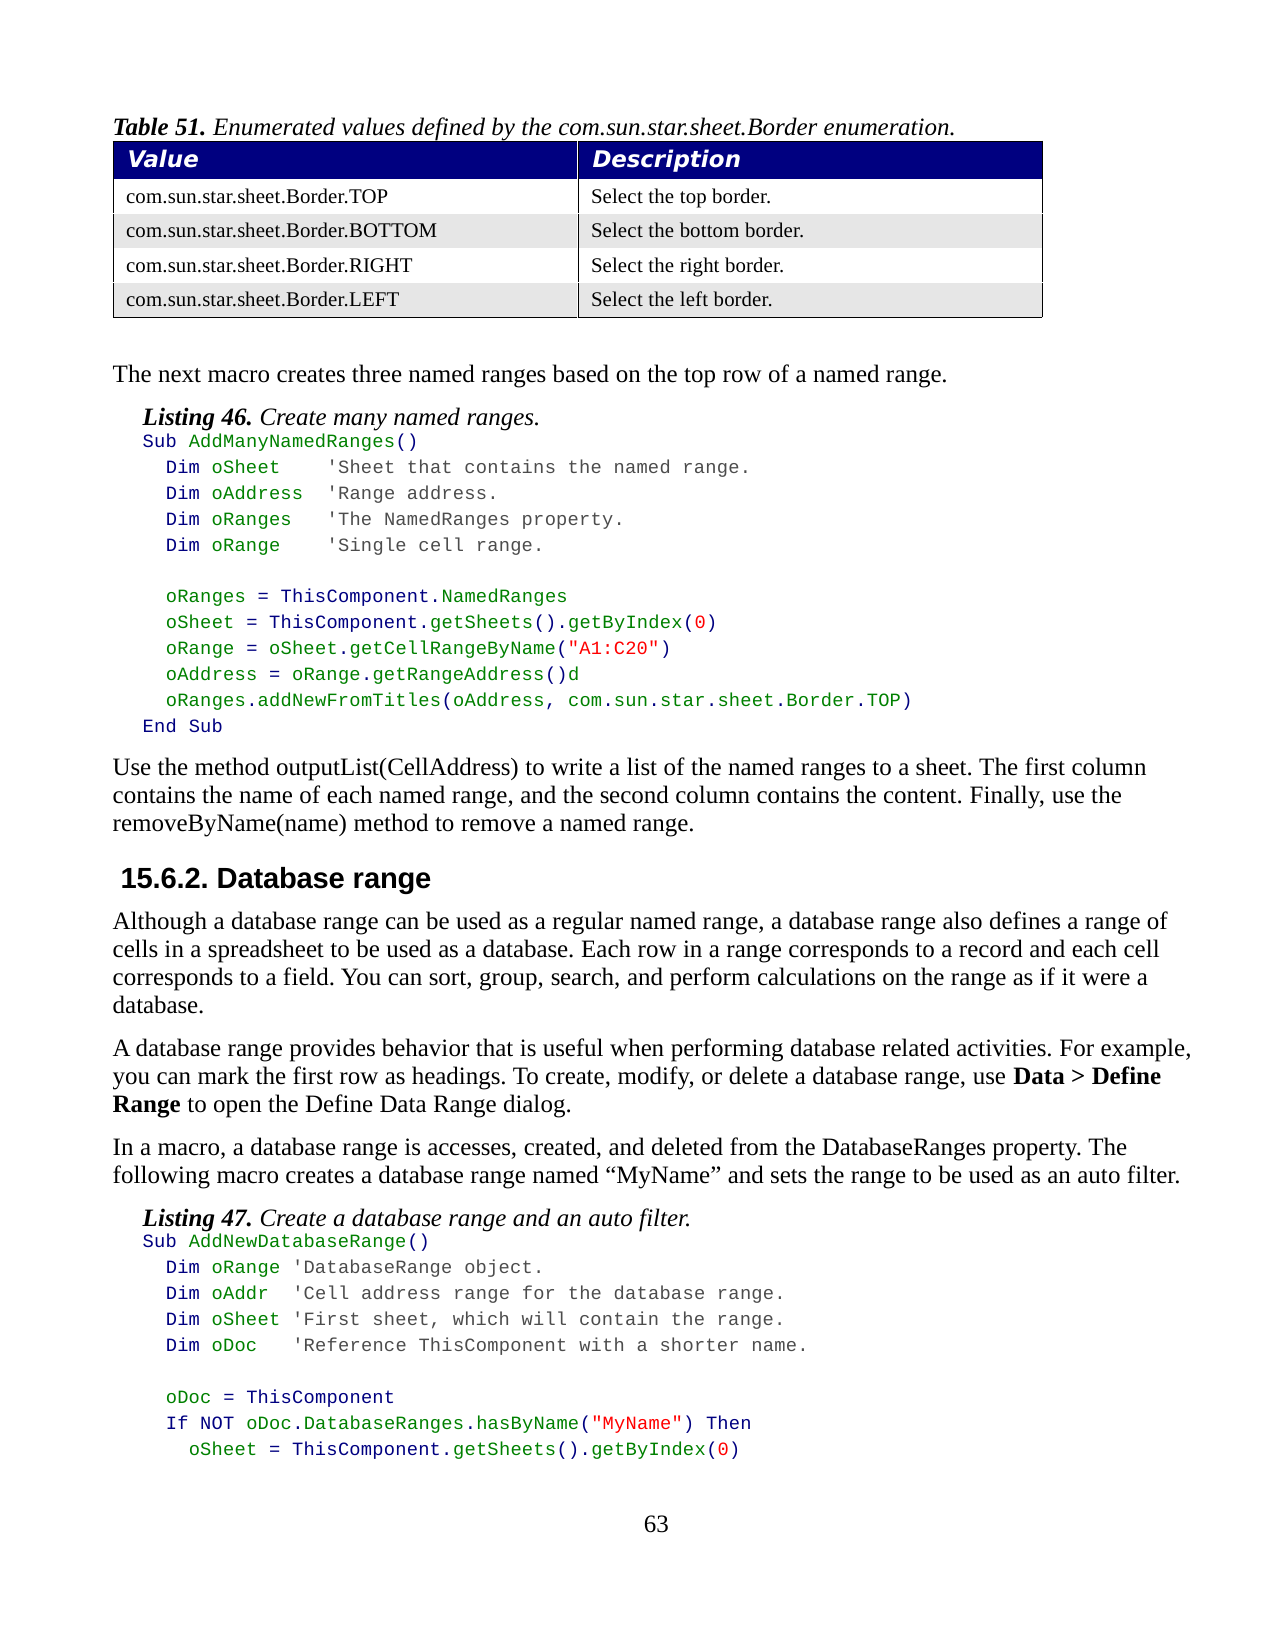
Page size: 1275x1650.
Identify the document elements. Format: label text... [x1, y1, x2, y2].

text Dim oSheet 'First sheet, which will contain the range. [142, 1309, 1200, 1331]
text oDoc = ThisComponent [142, 1387, 1200, 1409]
text Dim oAddr 'Cell address range for the database range. [142, 1283, 1200, 1305]
text oSheet = ThisComponent.getSheets().getByIndex(0) [142, 613, 1200, 634]
text Dim oDoc 'Reference ThisComponent with a shorter name. [142, 1335, 1200, 1357]
subtitle Database range [112, 862, 1200, 894]
text End Sub [142, 717, 1200, 738]
text Use the method outputList(CellAddress) to write a list of the named ranges to a sheet. The first column contains the name of each named range, and the second column contains the content. Finally, use the removeByName(name) method to remove a named range. [112, 753, 1200, 837]
list Listing 46. Create many named ranges. [142, 403, 1200, 431]
table_header Value [114, 142, 577, 179]
text Dim oRanges 'The NamedRanges property. [142, 509, 1200, 531]
table_cell Select the bottom border. [579, 214, 1042, 248]
text Dim oRange 'DatabaseRange object. [142, 1258, 1200, 1279]
table_header Description [579, 142, 1042, 179]
table_cell com.sun.star.sheet.Border.TOP [114, 179, 577, 213]
table_cell Select the top border. [579, 179, 1042, 213]
text oRanges = ThisComponent.NamedRanges [142, 587, 1200, 608]
table_cell Select the right border. [579, 248, 1042, 282]
text Dim oRange 'Single cell range. [142, 535, 1200, 556]
text Table 51. Enumerated values defined by the com.sun.star.sheet.Border enumeration. [112, 112, 1200, 141]
text Sub AddNewDatabaseRange() [142, 1232, 1200, 1253]
text Dim oAddress 'Range address. [142, 483, 1200, 504]
text Dim oSheet 'Sheet that contains the named range. [142, 457, 1200, 479]
text oAddress = oRange.getRangeAddress()d [142, 665, 1200, 686]
table_cell Select the left border. [579, 283, 1042, 317]
text In a macro, a database range is accesses, created, and deleted from the DatabaseRanges property. The following macro creates a database range named “MyName” and sets the range to be used as an auto filter. [112, 1133, 1200, 1189]
text Although a database range can be used as a regular named range, a database range also defines a range of cells in a spreadsheet to be used as a database. Each row in a range corresponds to a record and each cell corresponds to a field. You can sort, group, search, and perform calculations on the range as if it were a database. [112, 907, 1200, 1019]
table_cell com.sun.star.sheet.Border.BOTTOM [114, 214, 577, 248]
list Listing 47. Create a database range and an auto filter. [142, 1204, 1200, 1232]
table_cell com.sun.star.sheet.Border.LEFT [114, 283, 577, 317]
text The next macro creates three named ranges based on the top row of a named range. [112, 360, 1200, 388]
text Sub AddManyNamedRanges() [142, 431, 1200, 453]
text If NOT oDoc.DatabaseRanges.hasByName("MyName") Then [142, 1413, 1200, 1435]
text A database range provides behavior that is useful when performing database related activities. For example, you can mark the first row as headings. To create, modify, or delete a database range, use Data > Define Range to open the Define Data Range dialog. [112, 1034, 1200, 1118]
text oSheet = ThisComponent.getSheets().getByIndex(0) [142, 1439, 1200, 1461]
table_cell com.sun.star.sheet.Border.RIGHT [114, 248, 577, 282]
text oRange = oSheet.getCellRangeByName("A1:C20") [142, 639, 1200, 660]
text oRanges.addNewFromTitles(oAddress, com.sun.star.sheet.Border.TOP) [142, 691, 1200, 712]
